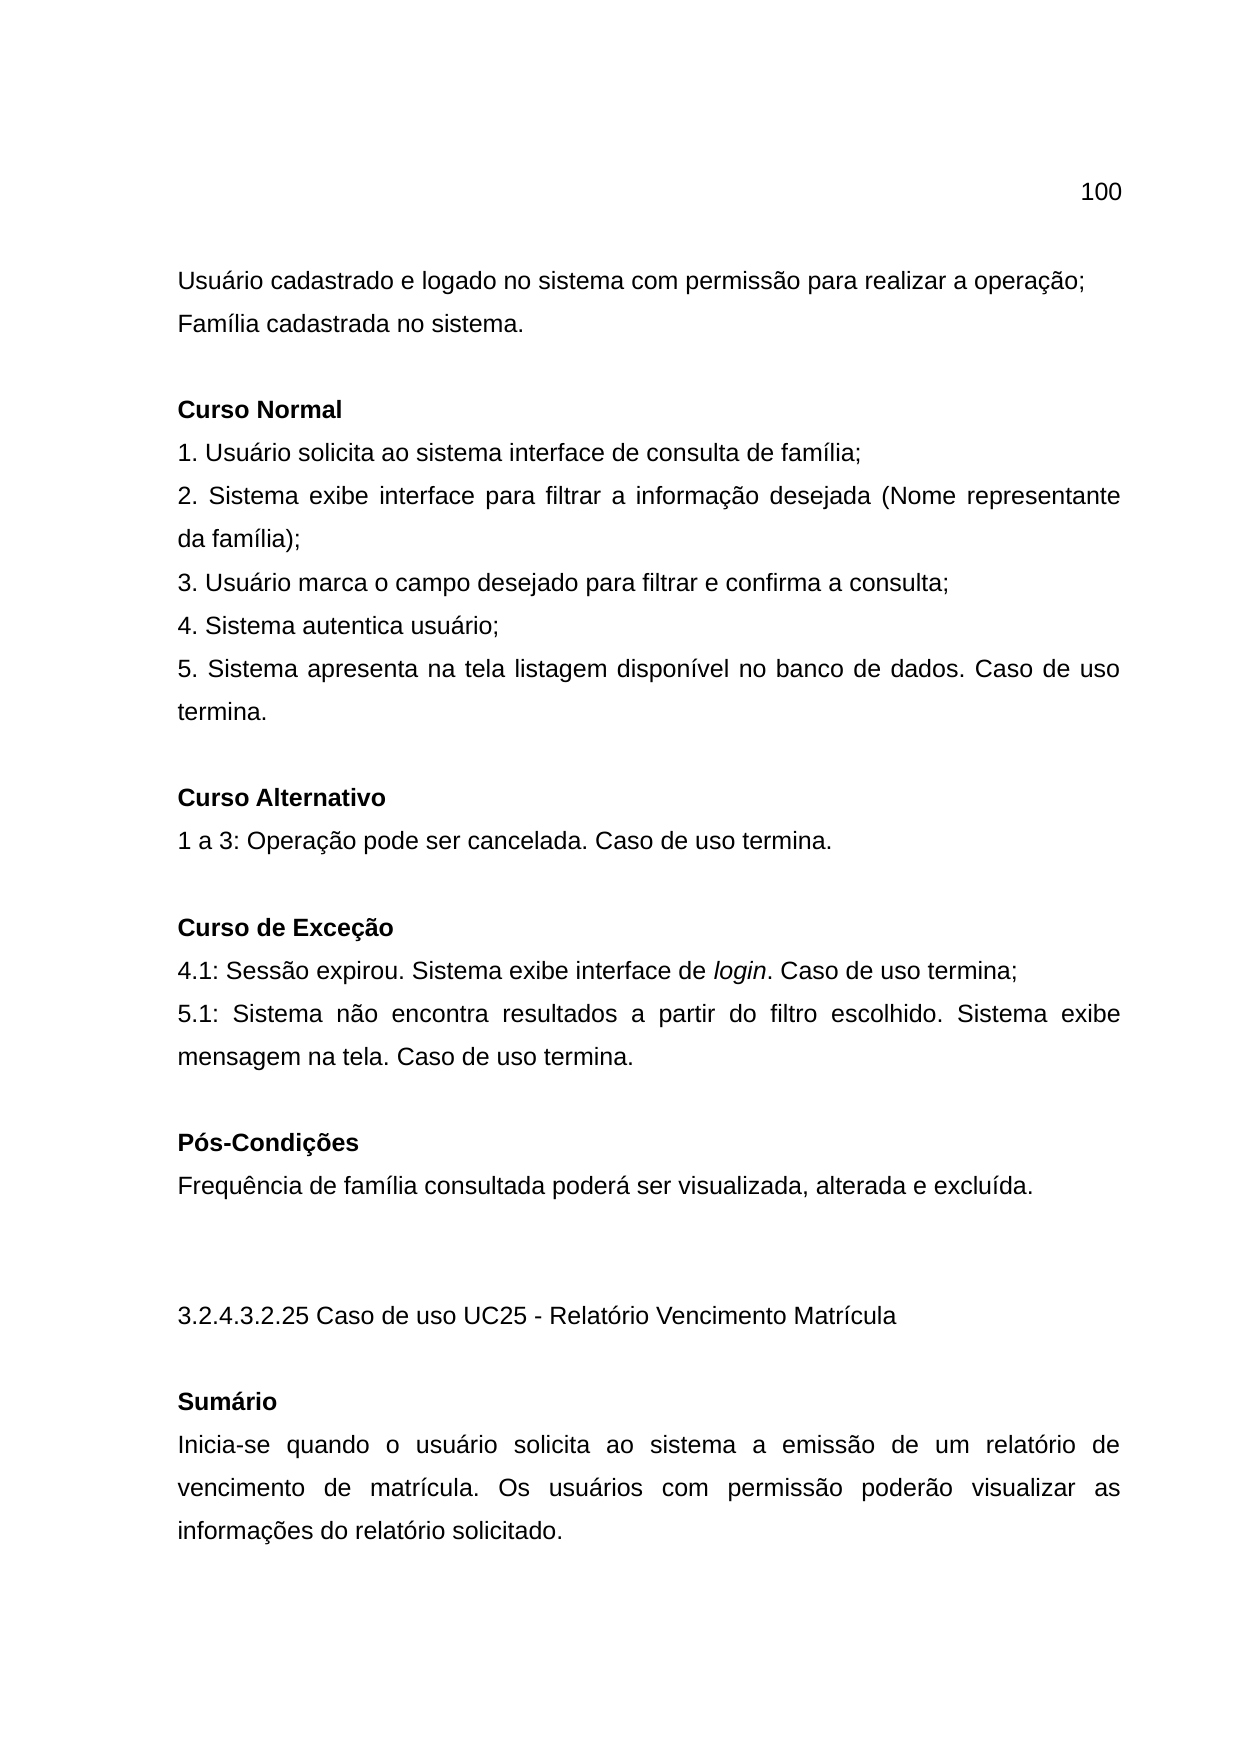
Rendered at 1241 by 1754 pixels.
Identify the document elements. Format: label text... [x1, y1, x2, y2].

text 2. Sistema exibe interface para filtrar a informação desejada (Nome representante da família); [177, 481, 1122, 553]
text Curso de Exceção [177, 913, 1122, 941]
text 4. Sistema autentica usuário; [177, 611, 1122, 639]
text Inicia-se quando o usuário solicita ao sistema a emissão de um relatório de vencimento de matrícula. Os usuários com permissão poderão visualizar as informações do relatório solicitado. [177, 1430, 1122, 1545]
text 4.1: Sessão expirou. Sistema exibe interface de login. Caso de uso termina; [177, 956, 1122, 984]
text Frequência de família consultada poderá ser visualizada, alterada e excluída. [177, 1171, 1122, 1200]
text 5. Sistema apresenta na tela listagem disponível no banco de dados. Caso de uso termina. [177, 654, 1122, 726]
text 3. Usuário marca o campo desejado para filtrar e confirma a consulta; [177, 568, 1122, 596]
text Sumário [177, 1387, 1122, 1416]
text Usuário cadastrado e logado no sistema com permissão para realizar a operação; [177, 266, 1122, 294]
text 1 a 3: Operação pode ser cancelada. Caso de uso termina. [177, 826, 1122, 855]
text Família cadastrada no sistema. [177, 309, 1122, 338]
text 3.2.4.3.2.25 Caso de uso UC25 - Relatório Vencimento Matrícula [177, 1301, 1122, 1329]
text Pós-Condições [177, 1128, 1122, 1157]
text Curso Normal [177, 395, 1122, 424]
text 1. Usuário solicita ao sistema interface de consulta de família; [177, 438, 1122, 467]
text Curso Alternativo [177, 783, 1122, 812]
text 5.1: Sistema não encontra resultados a partir do filtro escolhido. Sistema exibe mensagem na tela. Caso de uso termina. [177, 999, 1122, 1071]
